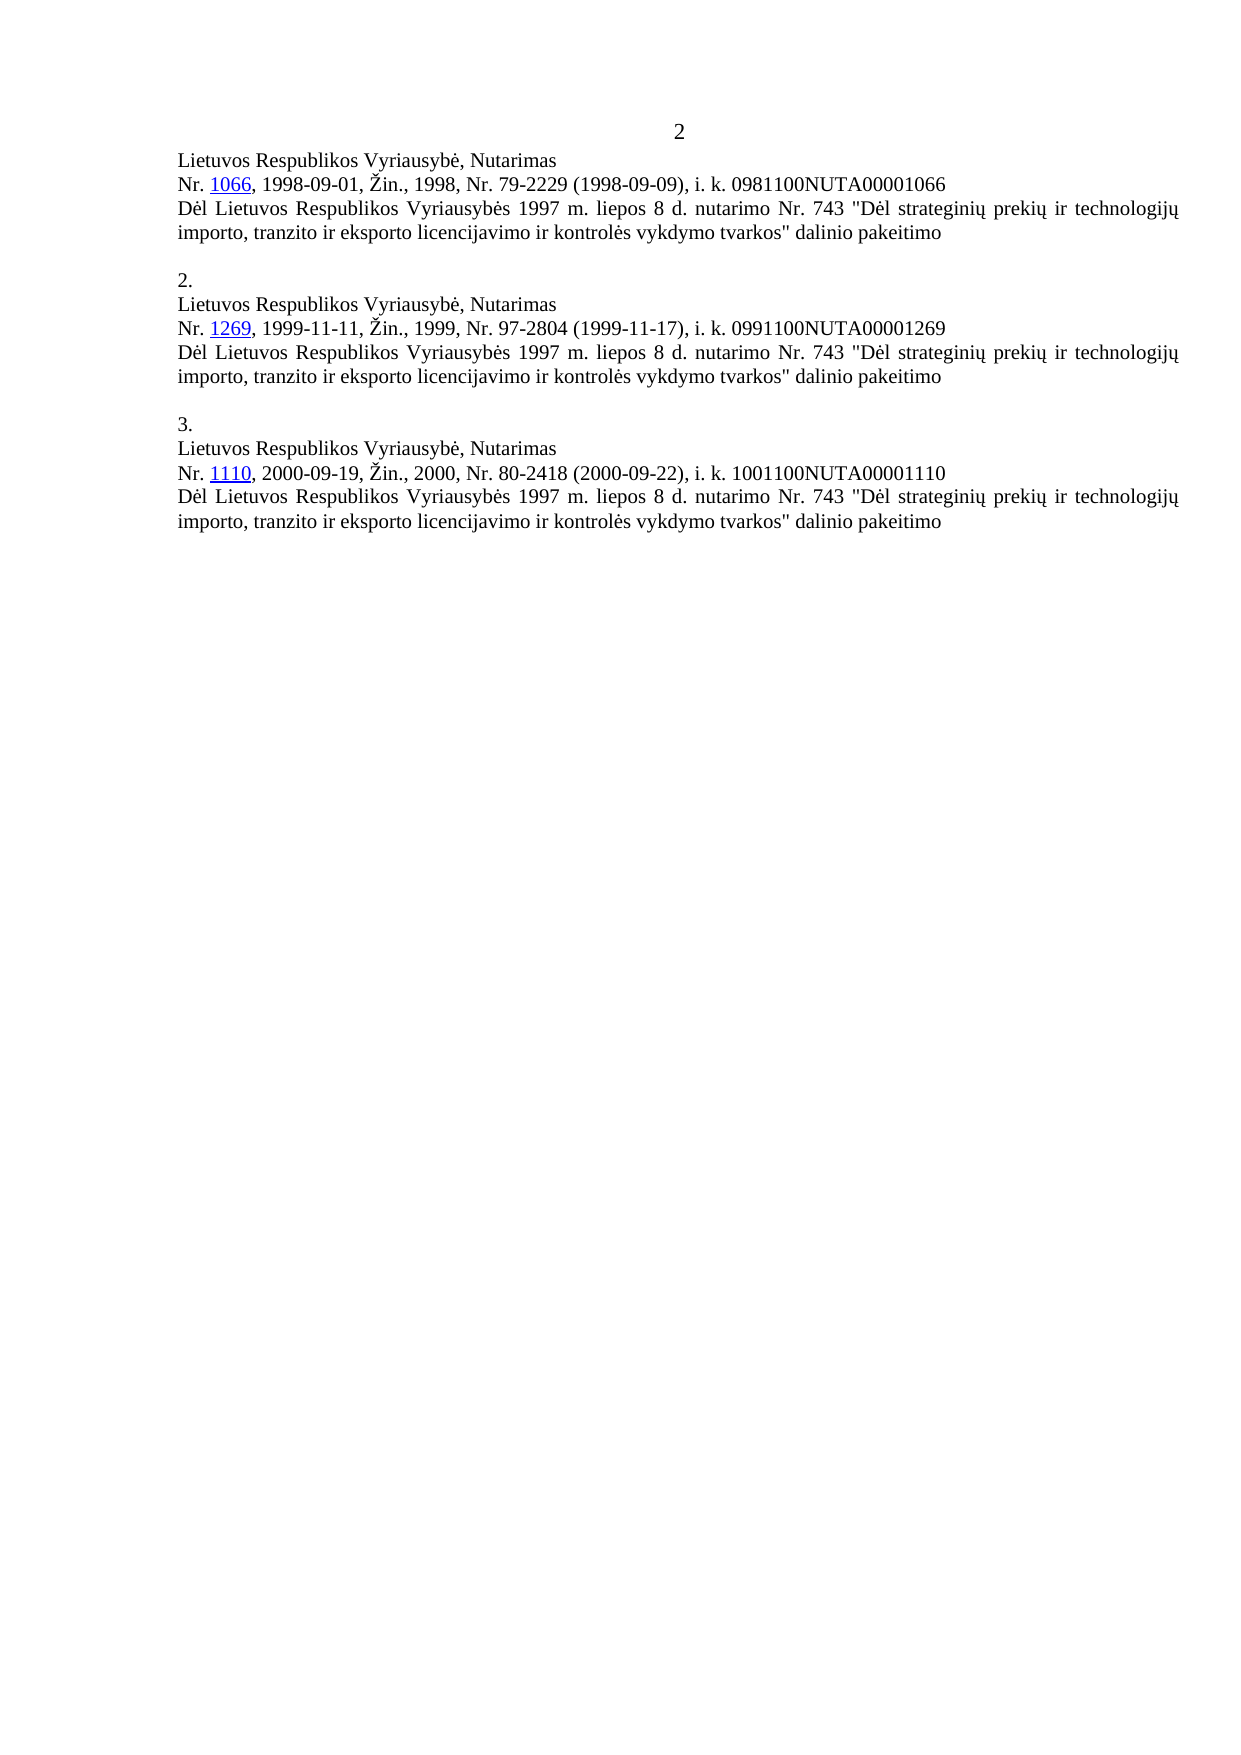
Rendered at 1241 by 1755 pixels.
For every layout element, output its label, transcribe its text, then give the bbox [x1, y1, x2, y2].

text Nr. 1066, 1998-09-01, Žin., 1998, Nr. 79-2229 (1998-09-09), i. k. 0981100NUTA00001066 [177, 172, 1181, 196]
text Lietuvos Respublikos Vyriausybė, Nutarimas [177, 436, 1181, 460]
text 2. [177, 268, 1181, 292]
text Dėl Lietuvos Respublikos Vyriausybės 1997 m. liepos 8 d. nutarimo Nr. 743 "Dėl strateginių prekių ir technologijų importo, tranzito ir eksporto licencijavimo ir kontrolės vykdymo tvarkos" dalinio pakeitimo [177, 484, 1181, 533]
text Lietuvos Respublikos Vyriausybė, Nutarimas [177, 292, 1181, 316]
text 3. [177, 412, 1181, 436]
text Lietuvos Respublikos Vyriausybė, Nutarimas [177, 148, 1181, 172]
text Dėl Lietuvos Respublikos Vyriausybės 1997 m. liepos 8 d. nutarimo Nr. 743 "Dėl strateginių prekių ir technologijų importo, tranzito ir eksporto licencijavimo ir kontrolės vykdymo tvarkos" dalinio pakeitimo [177, 196, 1181, 244]
text Dėl Lietuvos Respublikos Vyriausybės 1997 m. liepos 8 d. nutarimo Nr. 743 "Dėl strateginių prekių ir technologijų importo, tranzito ir eksporto licencijavimo ir kontrolės vykdymo tvarkos" dalinio pakeitimo [177, 340, 1181, 388]
text Nr. 1269, 1999-11-11, Žin., 1999, Nr. 97-2804 (1999-11-17), i. k. 0991100NUTA00001269 [177, 316, 1181, 340]
text Nr. 1110, 2000-09-19, Žin., 2000, Nr. 80-2418 (2000-09-22), i. k. 1001100NUTA00001110 [177, 460, 1181, 484]
